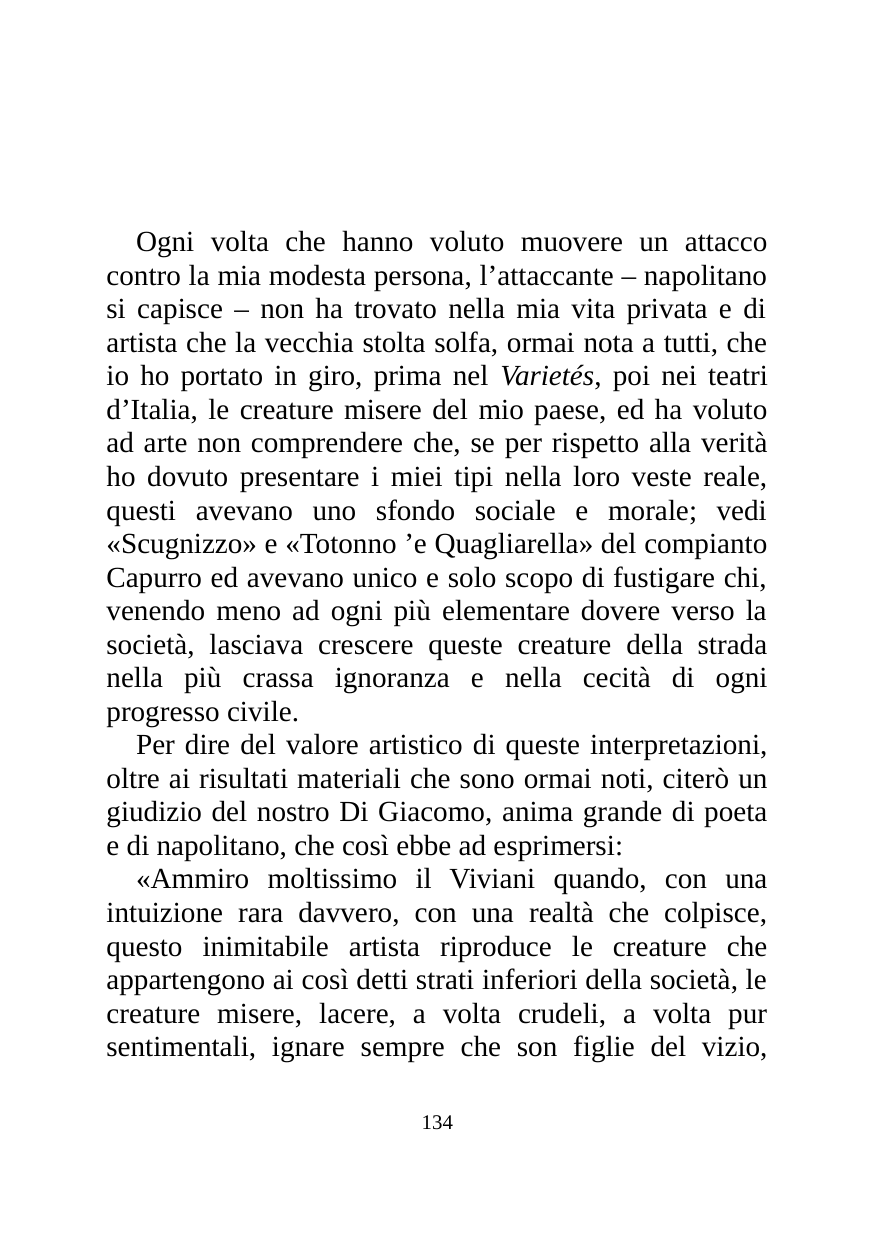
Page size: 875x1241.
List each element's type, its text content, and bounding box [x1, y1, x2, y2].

text Per dire del valore artistico di queste interpretazioni, oltre ai risultati materiali che sono ormai noti, citerò un giudizio del nostro Di Giacomo, anima grande di poeta e di napolitano, che così ebbe ad esprimersi: [106, 727, 768, 862]
text «Ammiro moltissimo il Viviani quando, con una intuizione rara davvero, con una realtà che colpisce, questo inimitabile artista riproduce le creature che appartengono ai così detti strati inferiori della società, le creature misere, lacere, a volta crudeli, a volta pur sentimentali, ignare sempre che son figlie del vizio, [106, 862, 768, 1063]
text Ogni volta che hanno voluto muovere un attacco contro la mia modesta persona, l’attaccante – napolitano si capisce – non ha trovato nella mia vita privata e di artista che la vecchia stolta solfa, ormai nota a tutti, che io ho portato in giro, prima nel Varietés, poi nei teatri d’Italia, le creature misere del mio paese, ed ha voluto ad arte non comprendere che, se per rispetto alla verità ho dovuto presentare i miei tipi nella loro veste reale, questi avevano uno sfondo sociale e morale; vedi «Scugnizzo» e «Totonno ’e Quagliarella» del compianto Capurro ed avevano unico e solo scopo di fustigare chi, venendo meno ad ogni più elementare dovere verso la società, lasciava crescere queste creature della strada nella più crassa ignoranza e nella cecità di ogni progresso civile. [106, 224, 768, 727]
